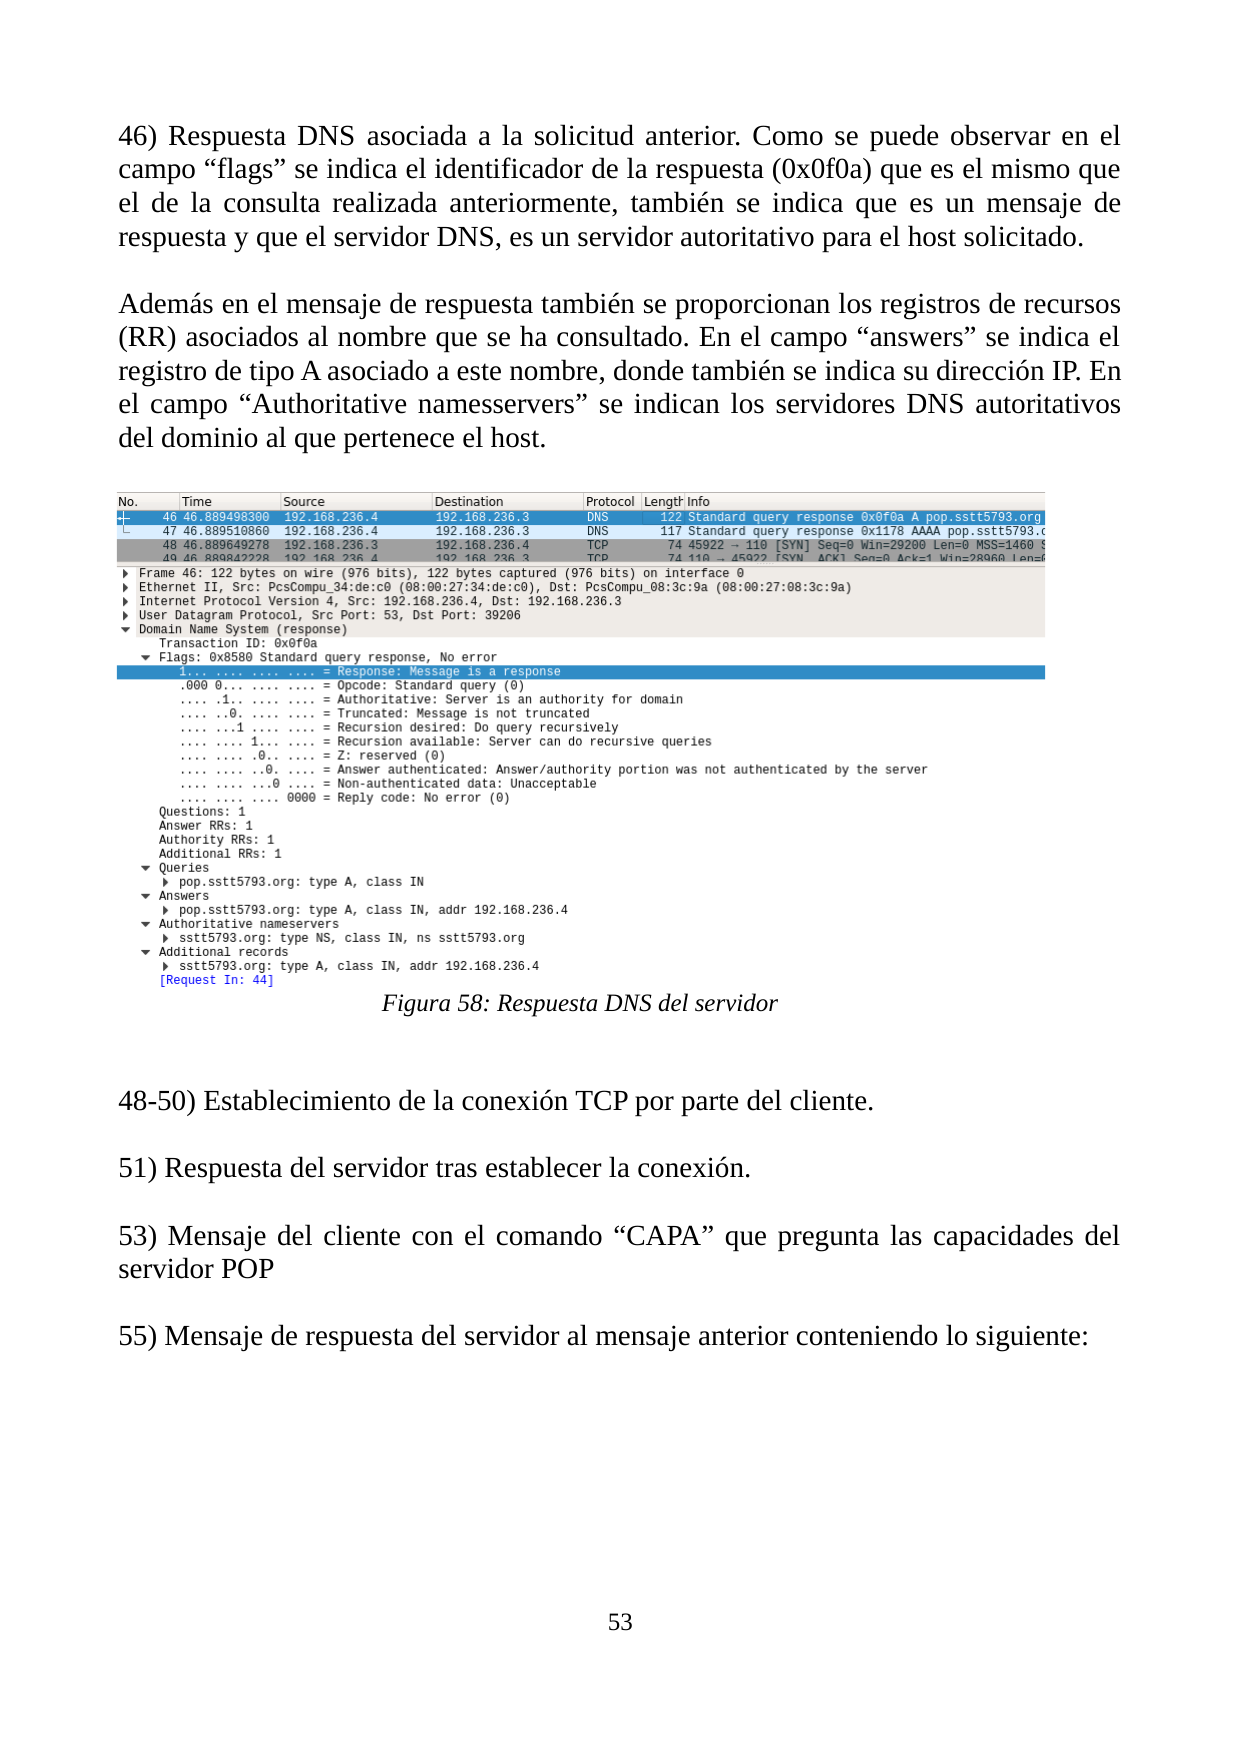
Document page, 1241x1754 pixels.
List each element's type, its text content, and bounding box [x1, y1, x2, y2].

text [117, 480, 1045, 492]
text 46) Respuesta DNS asociada a la solicitud anterior. Como se puede observar en el campo “flags” se indica el identificador de la respuesta (0x0f0a) que es el mismo que el de la consulta realizada anteriormente, también se indica que es un mensaje de respuesta y que el servidor DNS, es un servidor autoritativo para el host solicitado. [118, 118, 1122, 252]
text Además en el mensaje de respuesta también se proporcionan los registros de recursos (RR) asociados al nombre que se ha consultado. En el campo “answers” se indica el registro de tipo A asociado a este nombre, donde también se indica su dirección IP. En el campo “Authoritative namesservers” se indican los servidores DNS autoritativos del dominio al que pertenece el host. [118, 286, 1122, 453]
text 48-50) Establecimiento de la conexión TCP por parte del cliente. [118, 1083, 1122, 1117]
text 55) Mensaje de respuesta del servidor al mensaje anterior conteniendo lo siguiente: [118, 1318, 1122, 1352]
text 51) Respuesta del servidor tras establecer la conexión. [118, 1151, 1122, 1184]
text Figura 58: Respuesta DNS del servidor [117, 988, 1045, 1016]
picture [116, 492, 1046, 988]
text 53) Mensaje del cliente con el comando “CAPA” que pregunta las capacidades del servidor POP [118, 1218, 1122, 1285]
